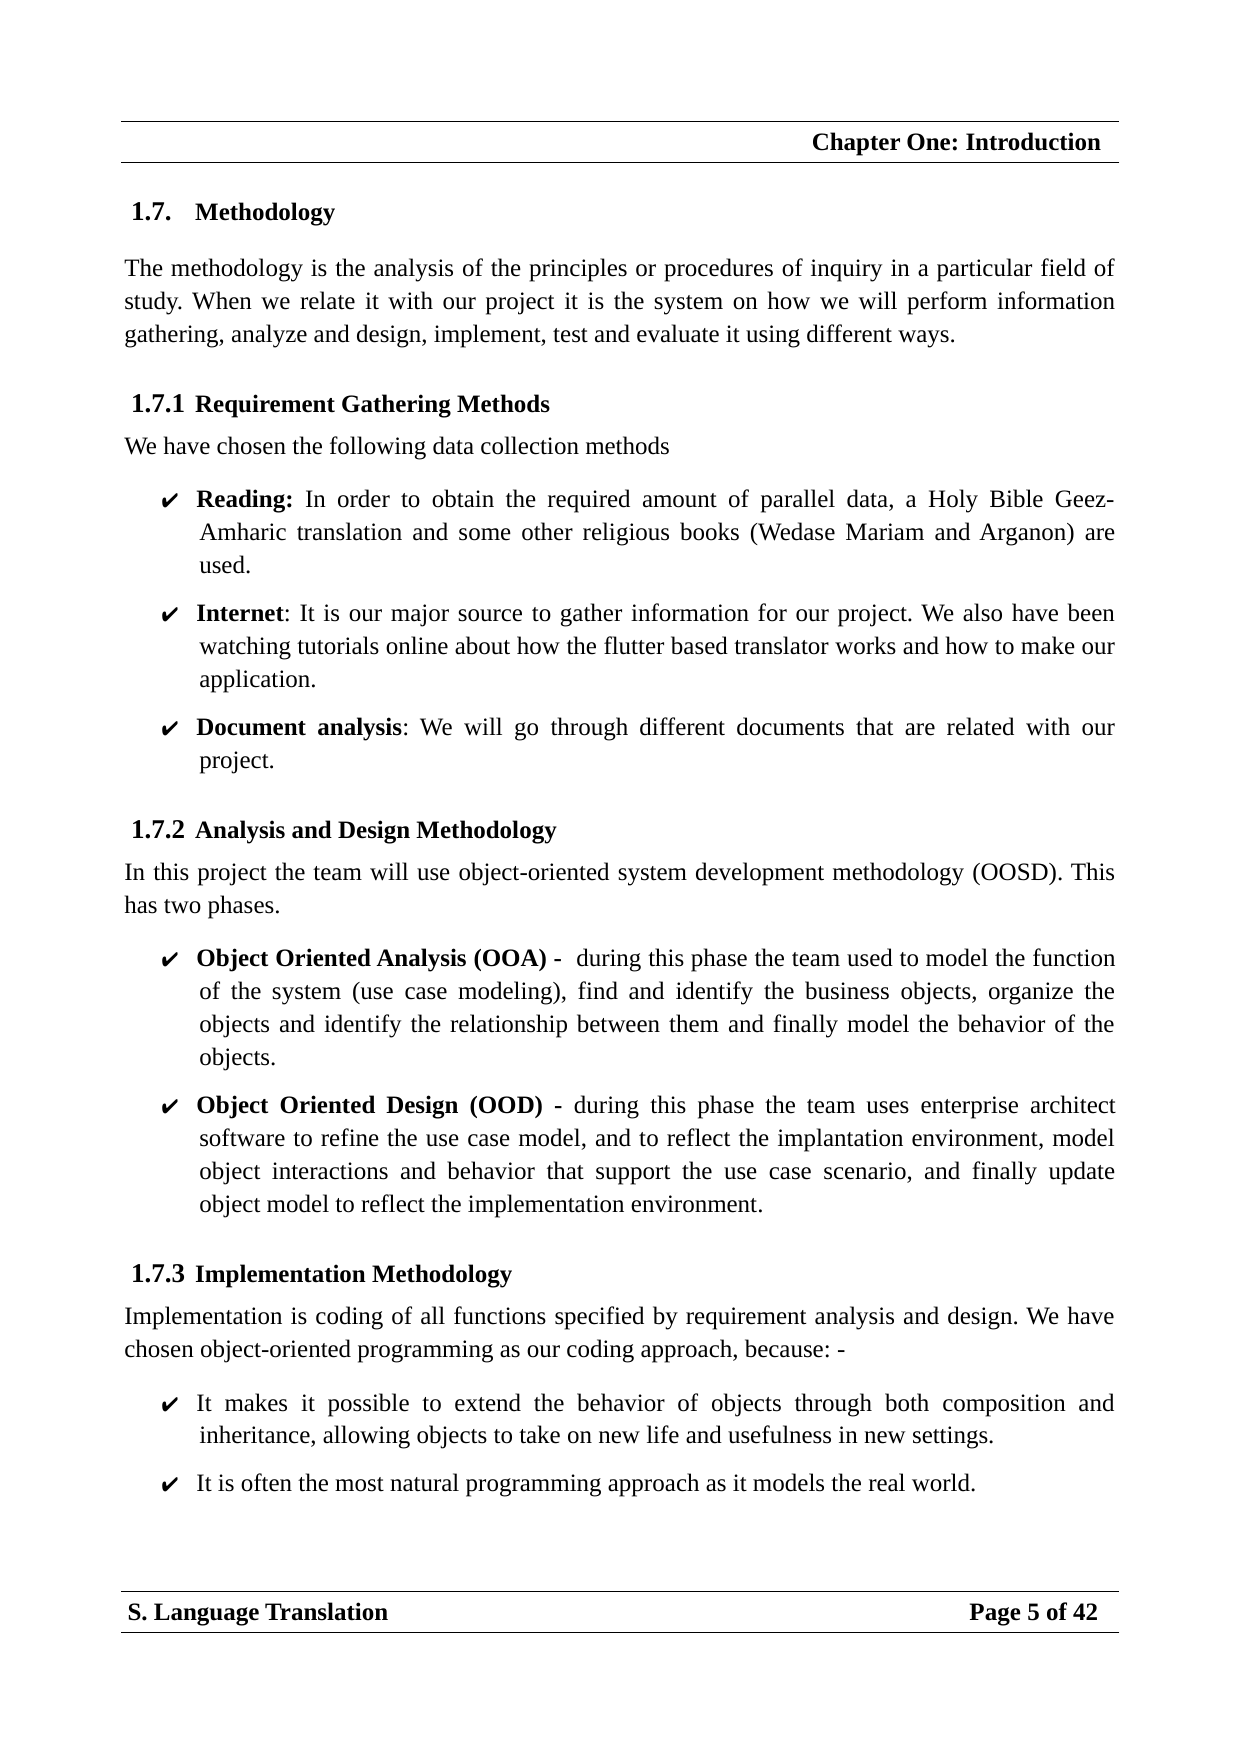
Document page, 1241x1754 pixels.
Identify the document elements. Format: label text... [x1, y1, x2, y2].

subtitle Requirement Gathering Methods [121, 384, 1119, 418]
list It makes it possible to extend the behavior of objects through both composition and inheritance, allowing objects to take on new life and usefulness in new settings. [159, 1384, 1119, 1449]
text We have chosen the following data collection methods [121, 428, 1119, 463]
text The methodology is the analysis of the principles or procedures of inquiry in a particular field of study. When we relate it with our project it is the system on how we will perform information gathering, analyze and design, implement, test and evaluate it using different ways. [121, 250, 1119, 347]
list It is often the most natural programming approach as it models the real world. [159, 1465, 1119, 1500]
list Object Oriented Analysis (OOA) - during this phase the team used to model the function of the system (use case modeling), find and identify the business objects, organize the objects and identify the relationship between them and finally model the behavior of the objects. [159, 940, 1119, 1071]
subtitle Methodology [121, 192, 1119, 226]
text Implementation is coding of all functions specified by requirement analysis and design. We have chosen object-oriented programming as our coding approach, because: - [121, 1298, 1119, 1366]
list Document analysis: We will go through different documents that are related with our project. [159, 709, 1119, 777]
list Object Oriented Design (OOD) - during this phase the team uses enterprise architect software to refine the use case model, and to reflect the implantation environment, model object interactions and behavior that support the use case scenario, and finally update object model to reflect the implementation environment. [159, 1087, 1119, 1221]
list Reading: In order to obtain the required amount of parallel data, a Holy Bible Geez-Amharic translation and some other religious books (Wedase Mariam and Arganon) are used. [159, 481, 1119, 579]
list Internet: It is our major source to gather information for our project. We also have been watching tutorials online about how the flutter based translator works and how to make our application. [159, 595, 1119, 693]
subtitle Implementation Methodology [121, 1254, 1119, 1288]
subtitle Analysis and Design Methodology [121, 810, 1119, 844]
text In this project the team will use object-oriented system development methodology (OOSD). This has two phases. [121, 854, 1119, 921]
